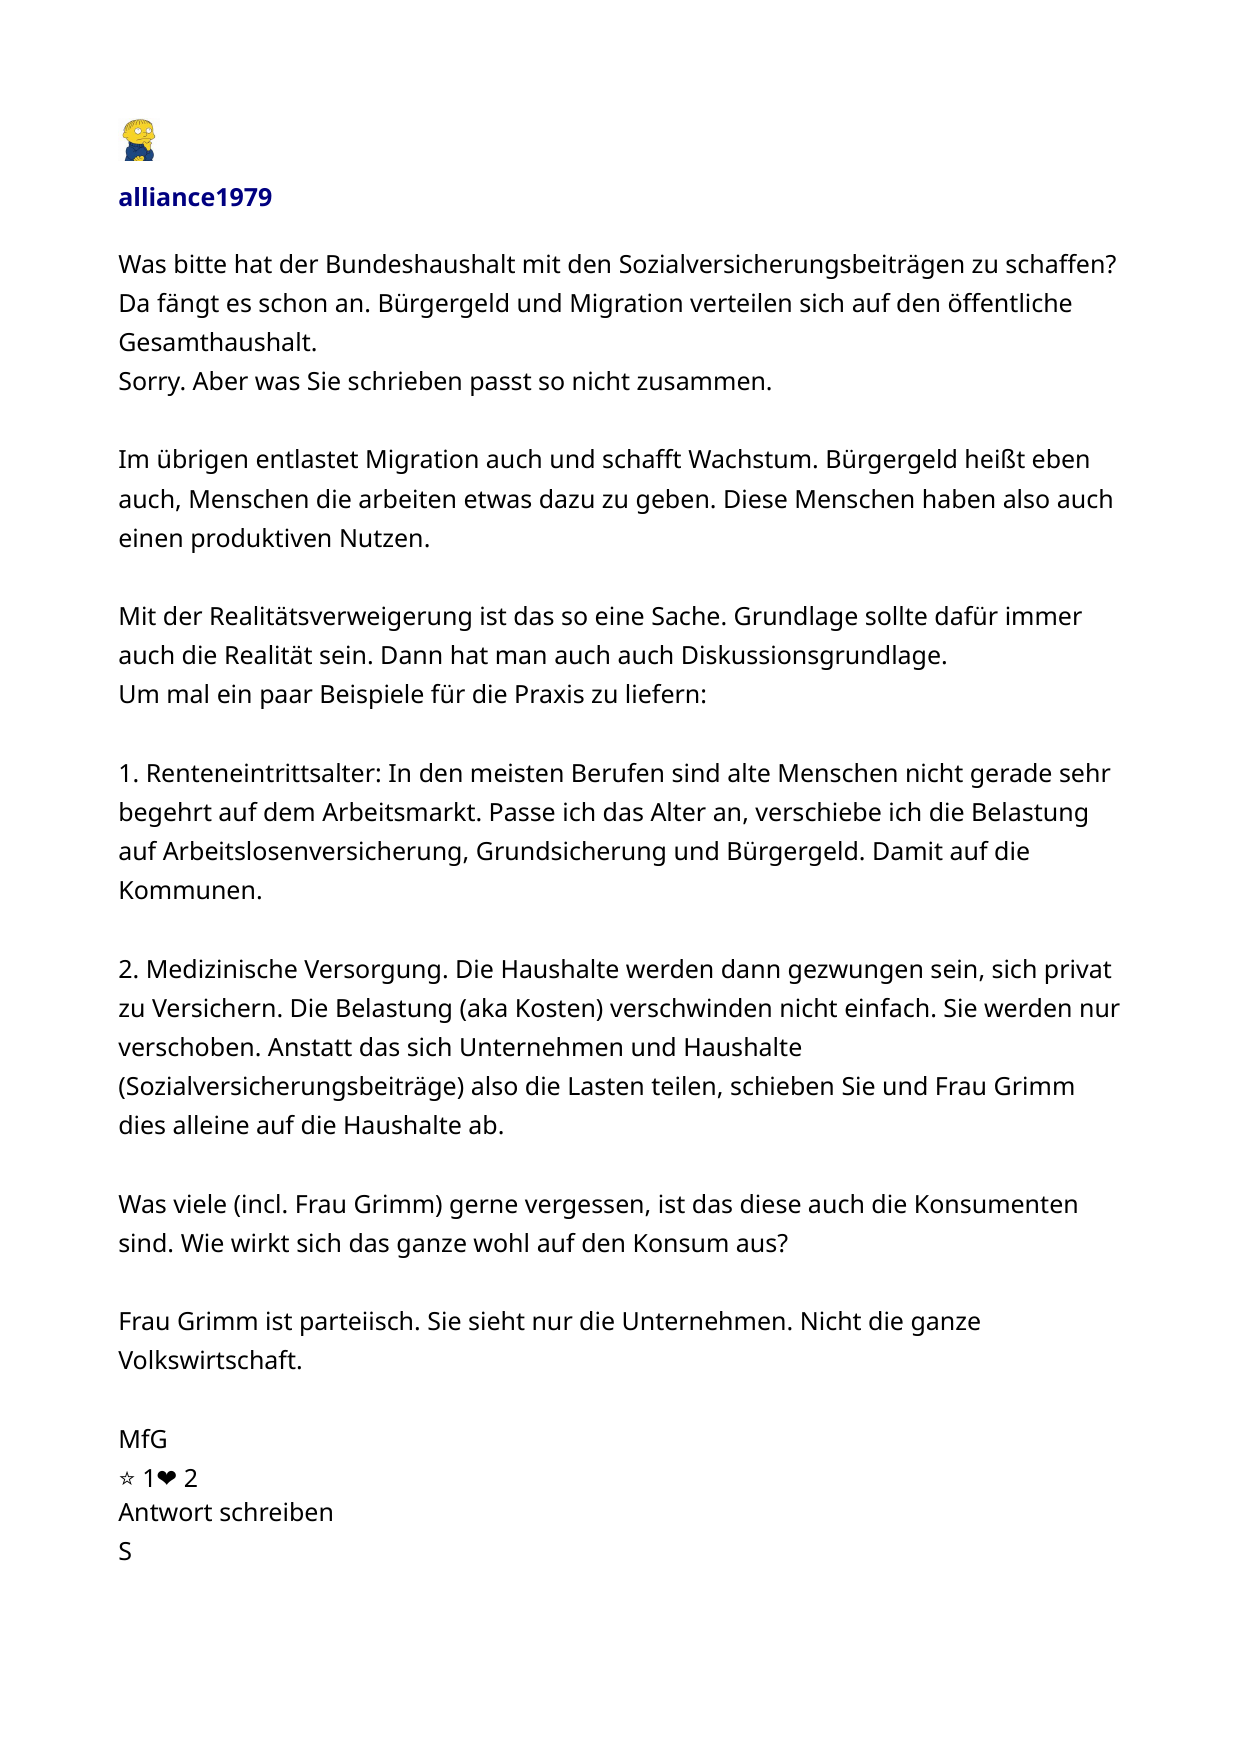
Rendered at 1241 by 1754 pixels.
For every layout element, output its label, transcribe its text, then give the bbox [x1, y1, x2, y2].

picture [118, 118, 161, 161]
text Antwort schreiben [118, 1494, 1122, 1528]
text Was bitte hat der Bundeshaushalt mit den Sozialversicherungsbeiträgen zu schaffen? Da fängt es schon an. Bürgergeld und Migration verteilen sich auf den öffentliche Gesamthaushalt. Sorry. Aber was Sie schrieben passt so nicht zusammen. Im übrigen entlastet Migration auch und schafft Wachstum. Bürgergeld heißt eben auch, Menschen die arbeiten etwas dazu zu geben. Diese Menschen haben also auch einen produktiven Nutzen. Mit der Realitätsverweigerung ist das so eine Sache. Grundlage sollte dafür immer auch die Realität sein. Dann hat man auch auch Diskussionsgrundlage. Um mal ein paar Beispiele für die Praxis zu liefern: 1. Renteneintrittsalter: In den meisten Berufen sind alte Menschen nicht gerade sehr begehrt auf dem Arbeitsmarkt. Passe ich das Alter an, verschiebe ich die Belastung auf Arbeitslosenversicherung, Grundsicherung und Bürgergeld. Damit auf die Kommunen. 2. Medizinische Versorgung. Die Haushalte werden dann gezwungen sein, sich privat zu Versichern. Die Belastung (aka Kosten) verschwinden nicht einfach. Sie werden nur verschoben. Anstatt das sich Unternehmen und Haushalte (Sozialversicherungsbeiträge) also die Lasten teilen, schieben Sie und Frau Grimm dies alleine auf die Haushalte ab. Was viele (incl. Frau Grimm) gerne vergessen, ist das diese auch die Konsumenten sind. Wie wirkt sich das ganze wohl auf den Konsum aus? Frau Grimm ist parteiisch. Sie sieht nur die Unternehmen. Nicht die ganze Volkswirtschaft. MfG [118, 246, 1122, 1455]
text S [118, 1534, 1122, 1568]
subtitle alliance1979 [118, 179, 1122, 213]
text ⭐️ 1❤️ 2 [118, 1460, 1122, 1494]
